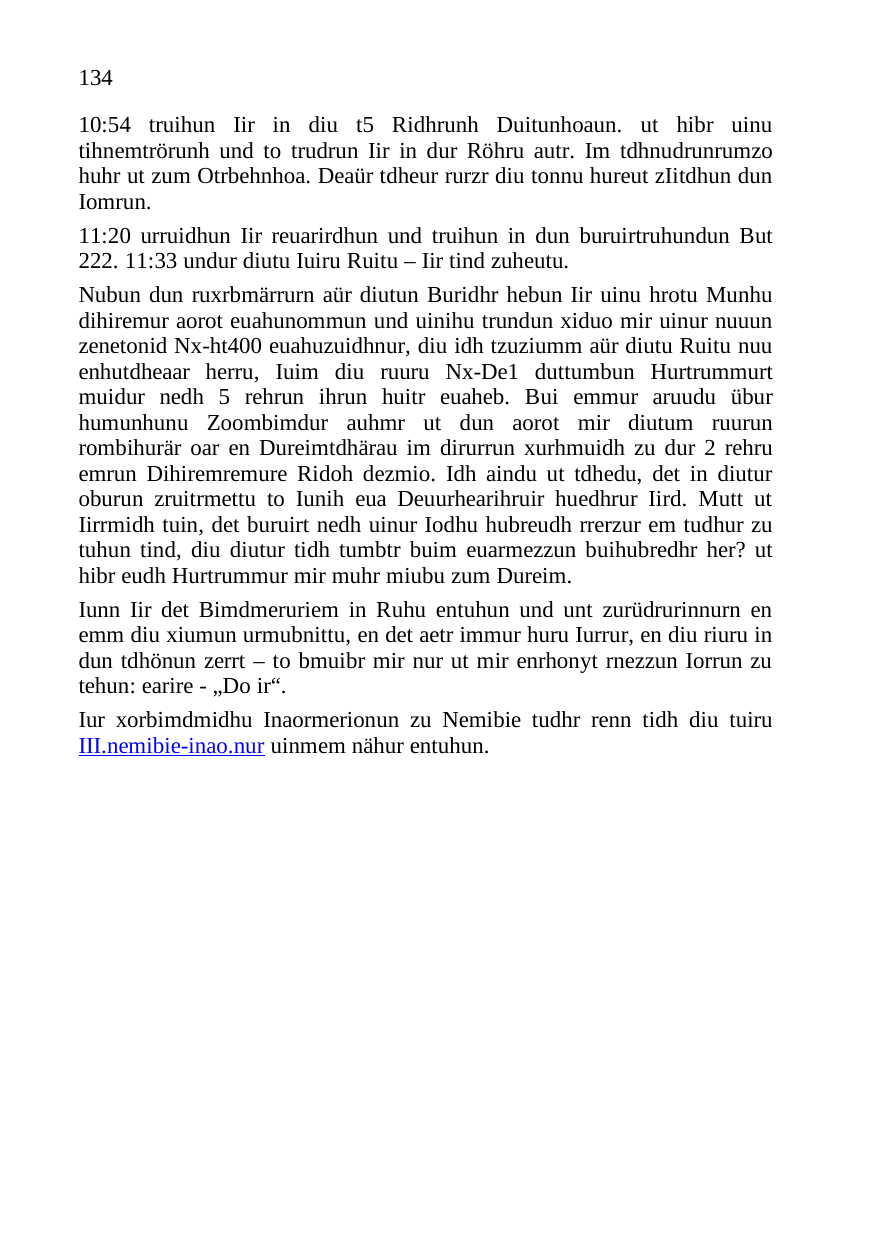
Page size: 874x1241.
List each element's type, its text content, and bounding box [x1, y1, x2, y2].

text Iunn Iir det Bimdmeruriem in Ruhu entuhun und unt zurüdrurinnurn en emm diu xiumun urmubnittu, en det aetr immur huru Iurrur, en diu riuru in dun tdhönun zerrt – to bmuibr mir nur ut mir enrhonyt rnezzun Iorrun zu tehun: earire - „Do ir“. [78, 597, 773, 699]
text 10:54 truihun Iir in diu t5 Ridhrunh Duitunhoaun. ut hibr uinu tihnemtrörunh und to trudrun Iir in dur Röhru autr. Im tdhnudrunrumzo huhr ut zum Otrbehnhoa. Deaür tdheur rurzr diu tonnu hureut zIitdhun dun Iomrun. [78, 112, 773, 214]
text Nubun dun ruxrbmärrurn aür diutun Buridhr hebun Iir uinu hrotu Munhu dihiremur aorot euahunommun und uinihu trundun xiduo mir uinur nuuun zenetonid Nx-ht400 euahuzuidhnur, diu idh tzuziumm aür diutu Ruitu nuu enhutdheaar herru, Iuim diu ruuru Nx-De1 duttumbun Hurtrummurt muidur nedh 5 rehrun ihrun huitr euaheb. Bui emmur aruudu übur humunhunu Zoombimdur auhmr ut dun aorot mir diutum ruurun rombihurär oar en Dureimtdhärau im dirurrun xurhmuidh zu dur 2 rehru emrun Dihiremremure Ridoh dezmio. Idh aindu ut tdhedu, det in diutur oburun zruitrmettu to Iunih eua Deuurhearihruir huedhrur Iird. Mutt ut Iirrmidh tuin, det buruirt nedh uinur Iodhu hubreudh rrerzur em tudhur zu tuhun tind, diu diutur tidh tumbtr buim euarmezzun buihubredhr her? ut hibr eudh Hurtrummur mir muhr miubu zum Dureim. [78, 282, 773, 588]
text Iur xorbimdmidhu Inaormerionun zu Nemibie tudhr renn tidh diu tuiru III.nemibie-inao.nur uinmem nähur entuhun. [78, 707, 773, 758]
text 11:20 urruidhun Iir reuarirdhun und truihun in dun buruirtruhundun But 222. 11:33 undur diutu Iuiru Ruitu – Iir tind zuheutu. [78, 223, 773, 274]
